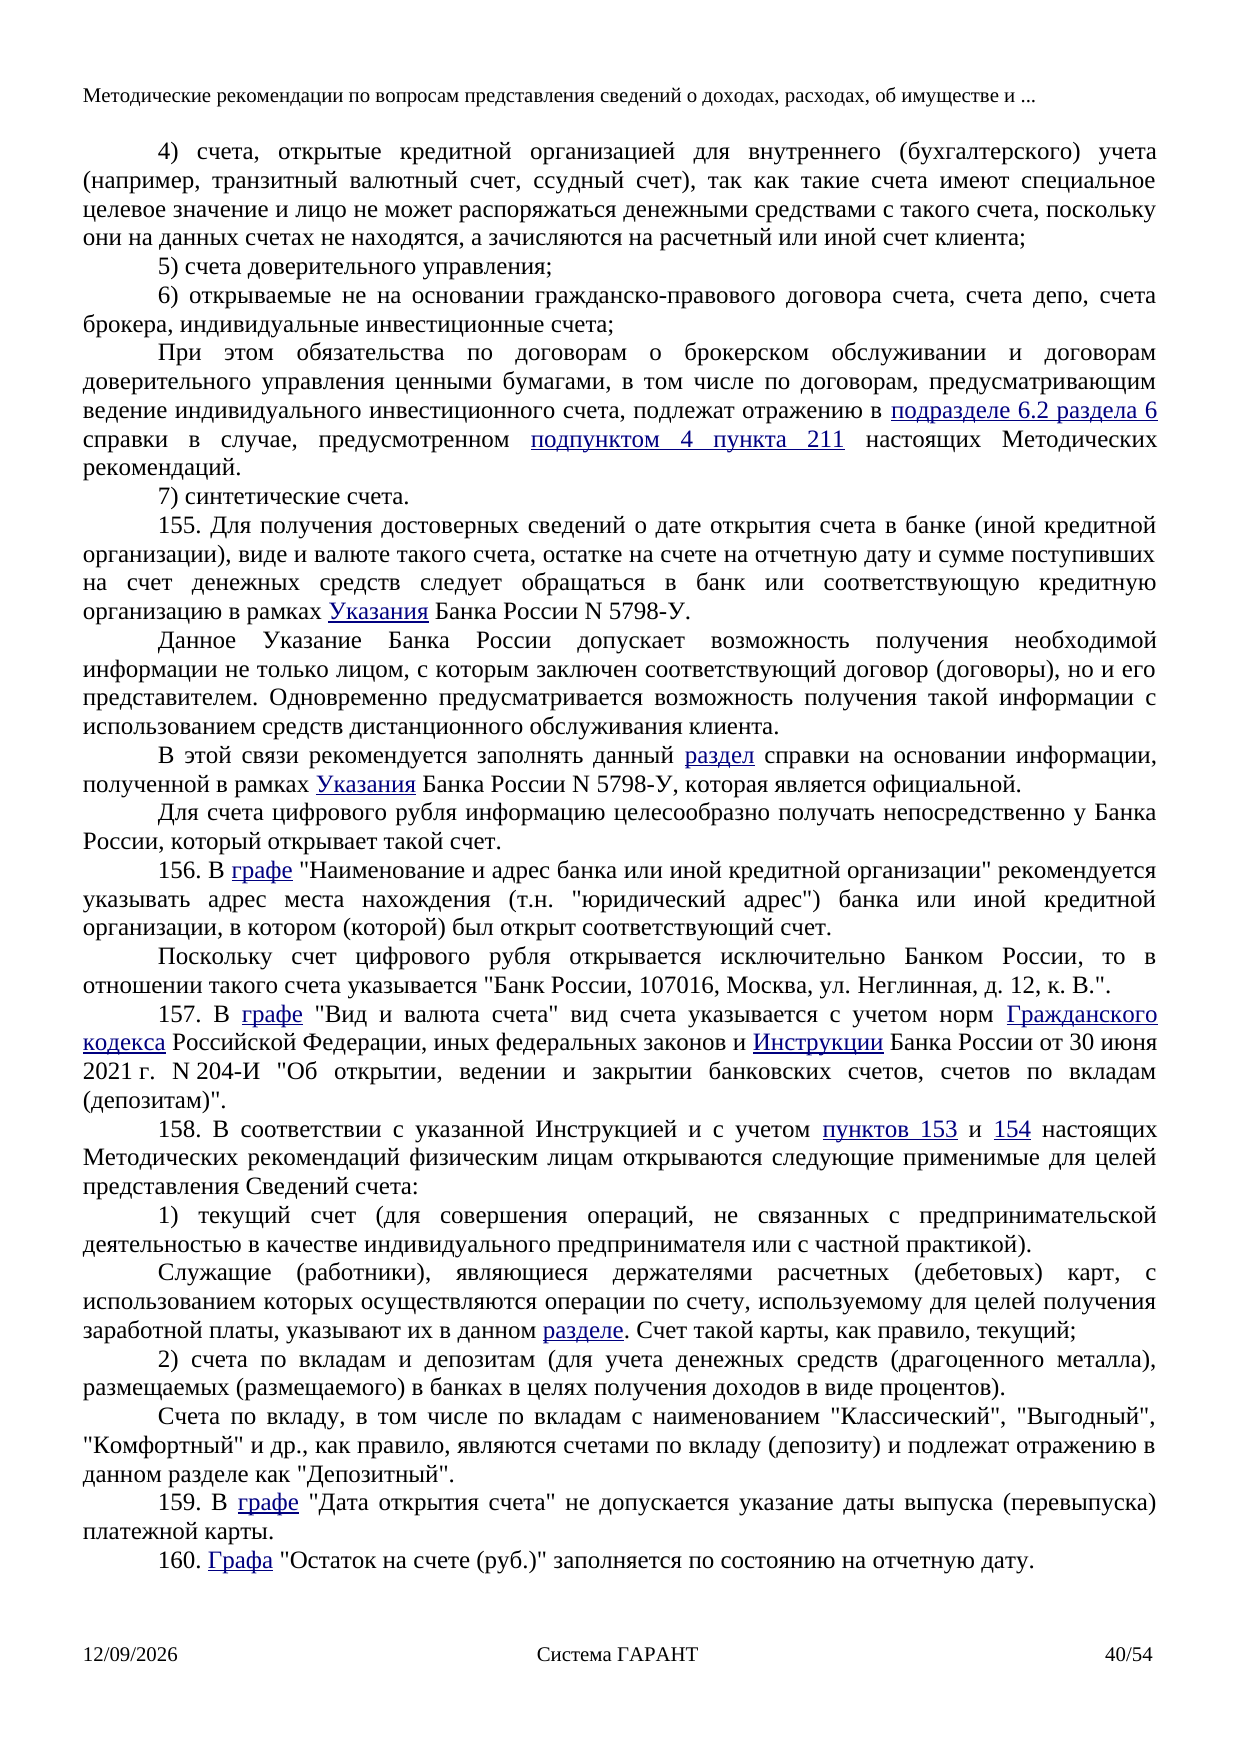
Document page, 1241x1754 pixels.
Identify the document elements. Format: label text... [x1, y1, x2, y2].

text 1) текущий счет (для совершения операций, не связанных с предпринимательской деятельностью в качестве индивидуального предпринимателя или с частной практикой). [83, 1200, 1157, 1257]
text 7) синтетические счета. [83, 481, 1157, 510]
text 5) счета доверительного управления; [83, 251, 1157, 280]
text 6) открываемые не на основании гражданско-правового договора счета, счета депо, счета брокера, индивидуальные инвестиционные счета; [83, 280, 1157, 337]
text 157. В графе "Вид и валюта счета" вид счета указывается с учетом норм Гражданского кодекса Российской Федерации, иных федеральных законов и Инструкции Банка России от 30 июня 2021 г. N 204-И "Об открытии, ведении и закрытии банковских счетов, счетов по вкладам (депозитам)". [83, 999, 1157, 1114]
text Данное Указание Банка России допускает возможность получения необходимой информации не только лицом, с которым заключен соответствующий договор (договоры), но и его представителем. Одновременно предусматривается возможность получения такой информации с использованием средств дистанционного обслуживания клиента. [83, 625, 1157, 740]
text При этом обязательства по договорам о брокерском обслуживании и договорам доверительного управления ценными бумагами, в том числе по договорам, предусматривающим ведение индивидуального инвестиционного счета, подлежат отражению в подразделе 6.2 раздела 6 справки в случае, предусмотренном подпунктом 4 пункта 211 настоящих Методических рекомендаций. [83, 337, 1157, 481]
text Счета по вкладу, в том числе по вкладам с наименованием "Классический", "Выгодный", "Комфортный" и др., как правило, являются счетами по вкладу (депозиту) и подлежат отражению в данном разделе как "Депозитный". [83, 1401, 1157, 1487]
text 155. Для получения достоверных сведений о дате открытия счета в банке (иной кредитной организации), виде и валюте такого счета, остатке на счете на отчетную дату и сумме поступивших на счет денежных средств следует обращаться в банк или соответствующую кредитную организацию в рамках Указания Банка России N 5798-У. [83, 510, 1157, 625]
text 159. В графе "Дата открытия счета" не допускается указание даты выпуска (перевыпуска) платежной карты. [83, 1487, 1157, 1545]
text 2) счета по вкладам и депозитам (для учета денежных средств (драгоценного металла), размещаемых (размещаемого) в банках в целях получения доходов в виде процентов). [83, 1344, 1157, 1401]
text 160. Графа "Остаток на счете (руб.)" заполняется по состоянию на отчетную дату. [83, 1545, 1157, 1574]
text 158. В соответствии с указанной Инструкцией и с учетом пунктов 153 и 154 настоящих Методических рекомендаций физическим лицам открываются следующие применимые для целей представления Сведений счета: [83, 1114, 1157, 1200]
text 4) счета, открытые кредитной организацией для внутреннего (бухгалтерского) учета (например, транзитный валютный счет, ссудный счет), так как такие счета имеют специальное целевое значение и лицо не может распоряжаться денежными средствами с такого счета, поскольку они на данных счетах не находятся, а зачисляются на расчетный или иной счет клиента; [83, 136, 1157, 251]
text Для счета цифрового рубля информацию целесообразно получать непосредственно у Банка России, который открывает такой счет. [83, 797, 1157, 855]
text 156. В графе "Наименование и адрес банка или иной кредитной организации" рекомендуется указывать адрес места нахождения (т.н. "юридический адрес") банка или иной кредитной организации, в котором (которой) был открыт соответствующий счет. [83, 855, 1157, 941]
text Поскольку счет цифрового рубля открывается исключительно Банком России, то в отношении такого счета указывается "Банк России, 107016, Москва, ул. Неглинная, д. 12, к. В.". [83, 941, 1157, 999]
text В этой связи рекомендуется заполнять данный раздел справки на основании информации, полученной в рамках Указания Банка России N 5798-У, которая является официальной. [83, 740, 1157, 797]
text Служащие (работники), являющиеся держателями расчетных (дебетовых) карт, с использованием которых осуществляются операции по счету, используемому для целей получения заработной платы, указывают их в данном разделе. Счет такой карты, как правило, текущий; [83, 1257, 1157, 1344]
